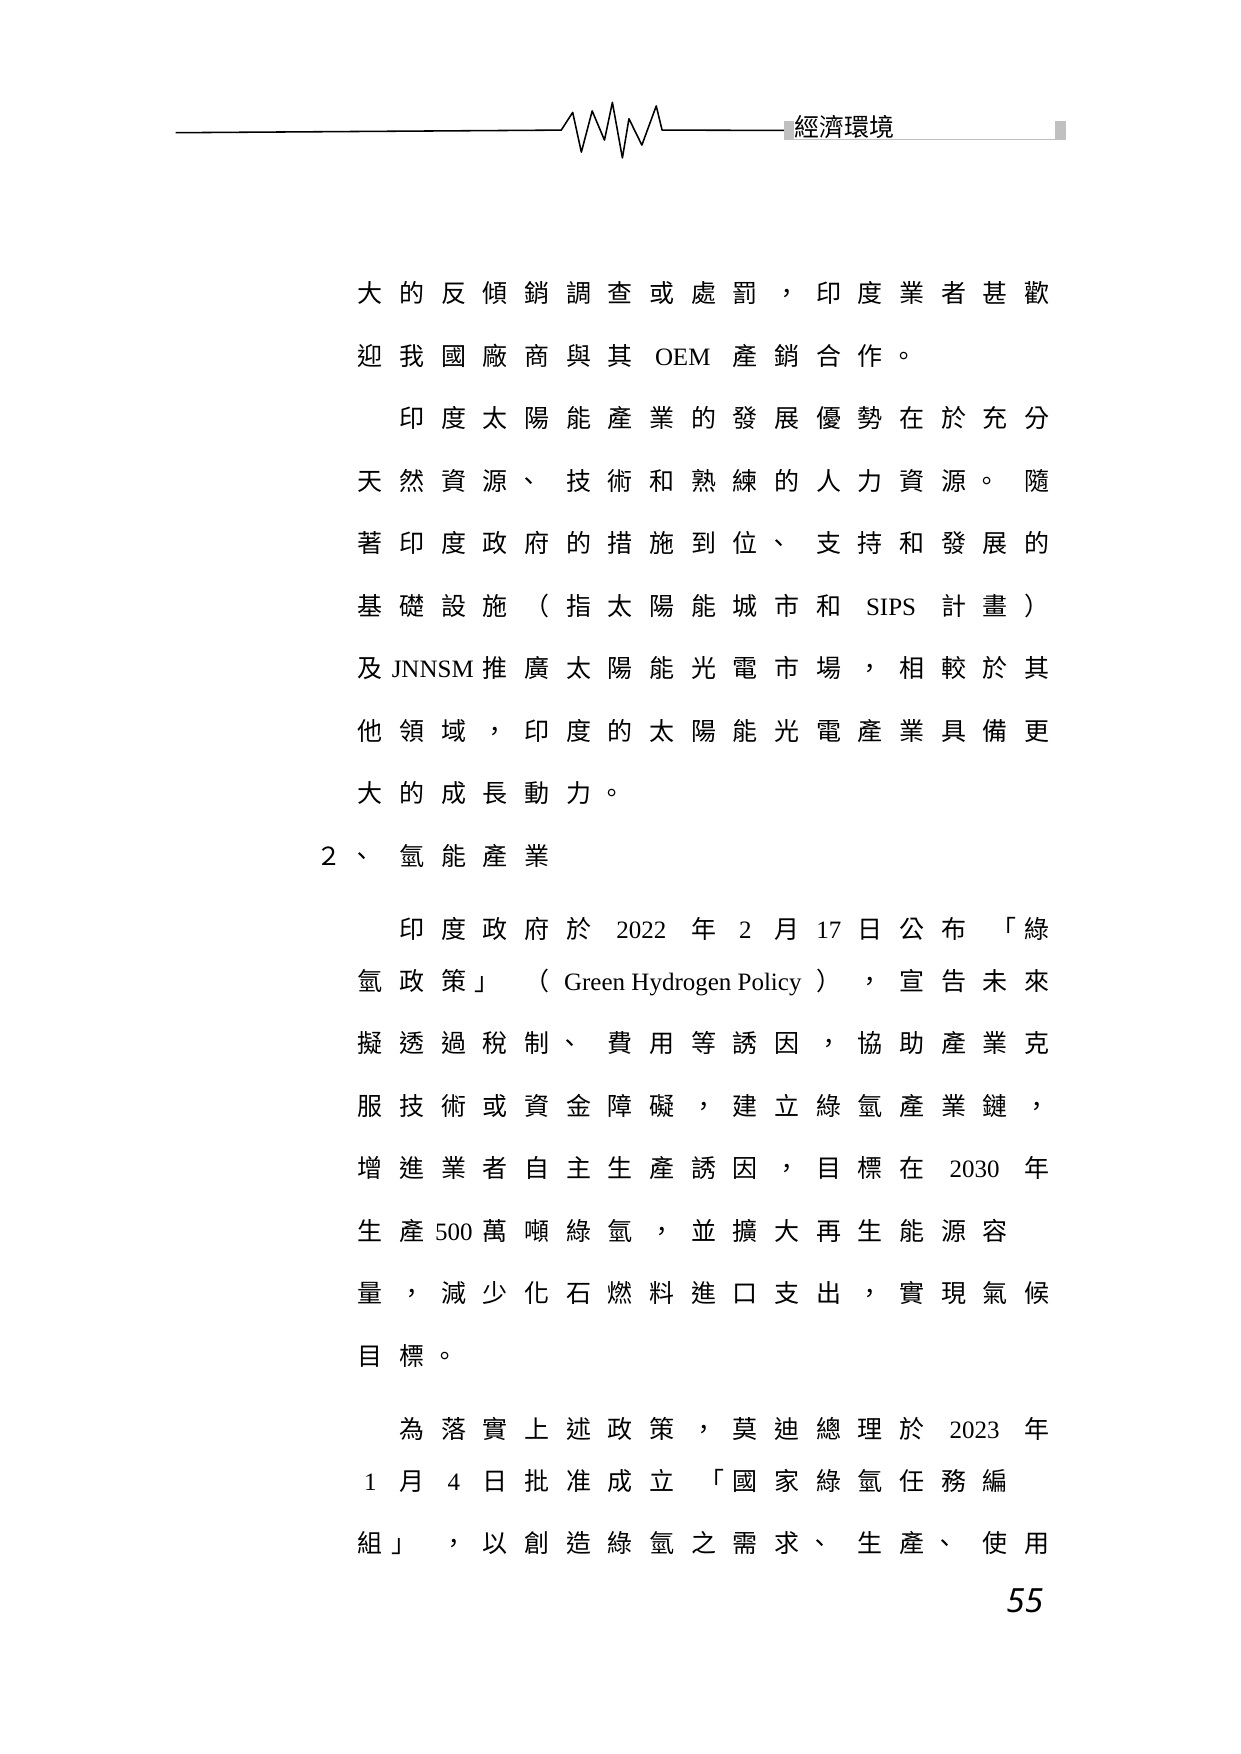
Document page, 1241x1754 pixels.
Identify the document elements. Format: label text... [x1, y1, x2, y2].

text 印度太陽能產業的發展優勢在於充分天然資源、技術和熟練的人力資源。隨著印度政府的措施到位、支持和發展的基礎設施（指太陽能城市和SIPS計畫）及JNNSM推廣太陽能光電市場，相較於其他領域，印度的太陽能光電產業具備更大的成長動力。 [330, 375, 1058, 813]
text ２、氫能產業 [281, 813, 1058, 875]
text 大的反傾銷調查或處罰，印度業者甚歡迎我國廠商與其OEM產銷合作。 [330, 250, 1058, 375]
text 印度政府於2022年2月17日公布「綠氫政策」（Green Hydrogen Policy），宣告未來擬透過稅制、費用等誘因，協助產業克服技術或資金障礙，建立綠氫產業鏈，增進業者自主生產誘因，目標在2030年生產500萬噸綠氫，並擴大再生能源容量，減少化石燃料進口支出，實現氣候目標。 [330, 875, 1058, 1375]
text 為落實上述政策，莫迪總理於2023年1月4日批准成立「國家綠氫任務編組」，以創造綠氫之需求、生產、使用 [330, 1375, 1058, 1563]
